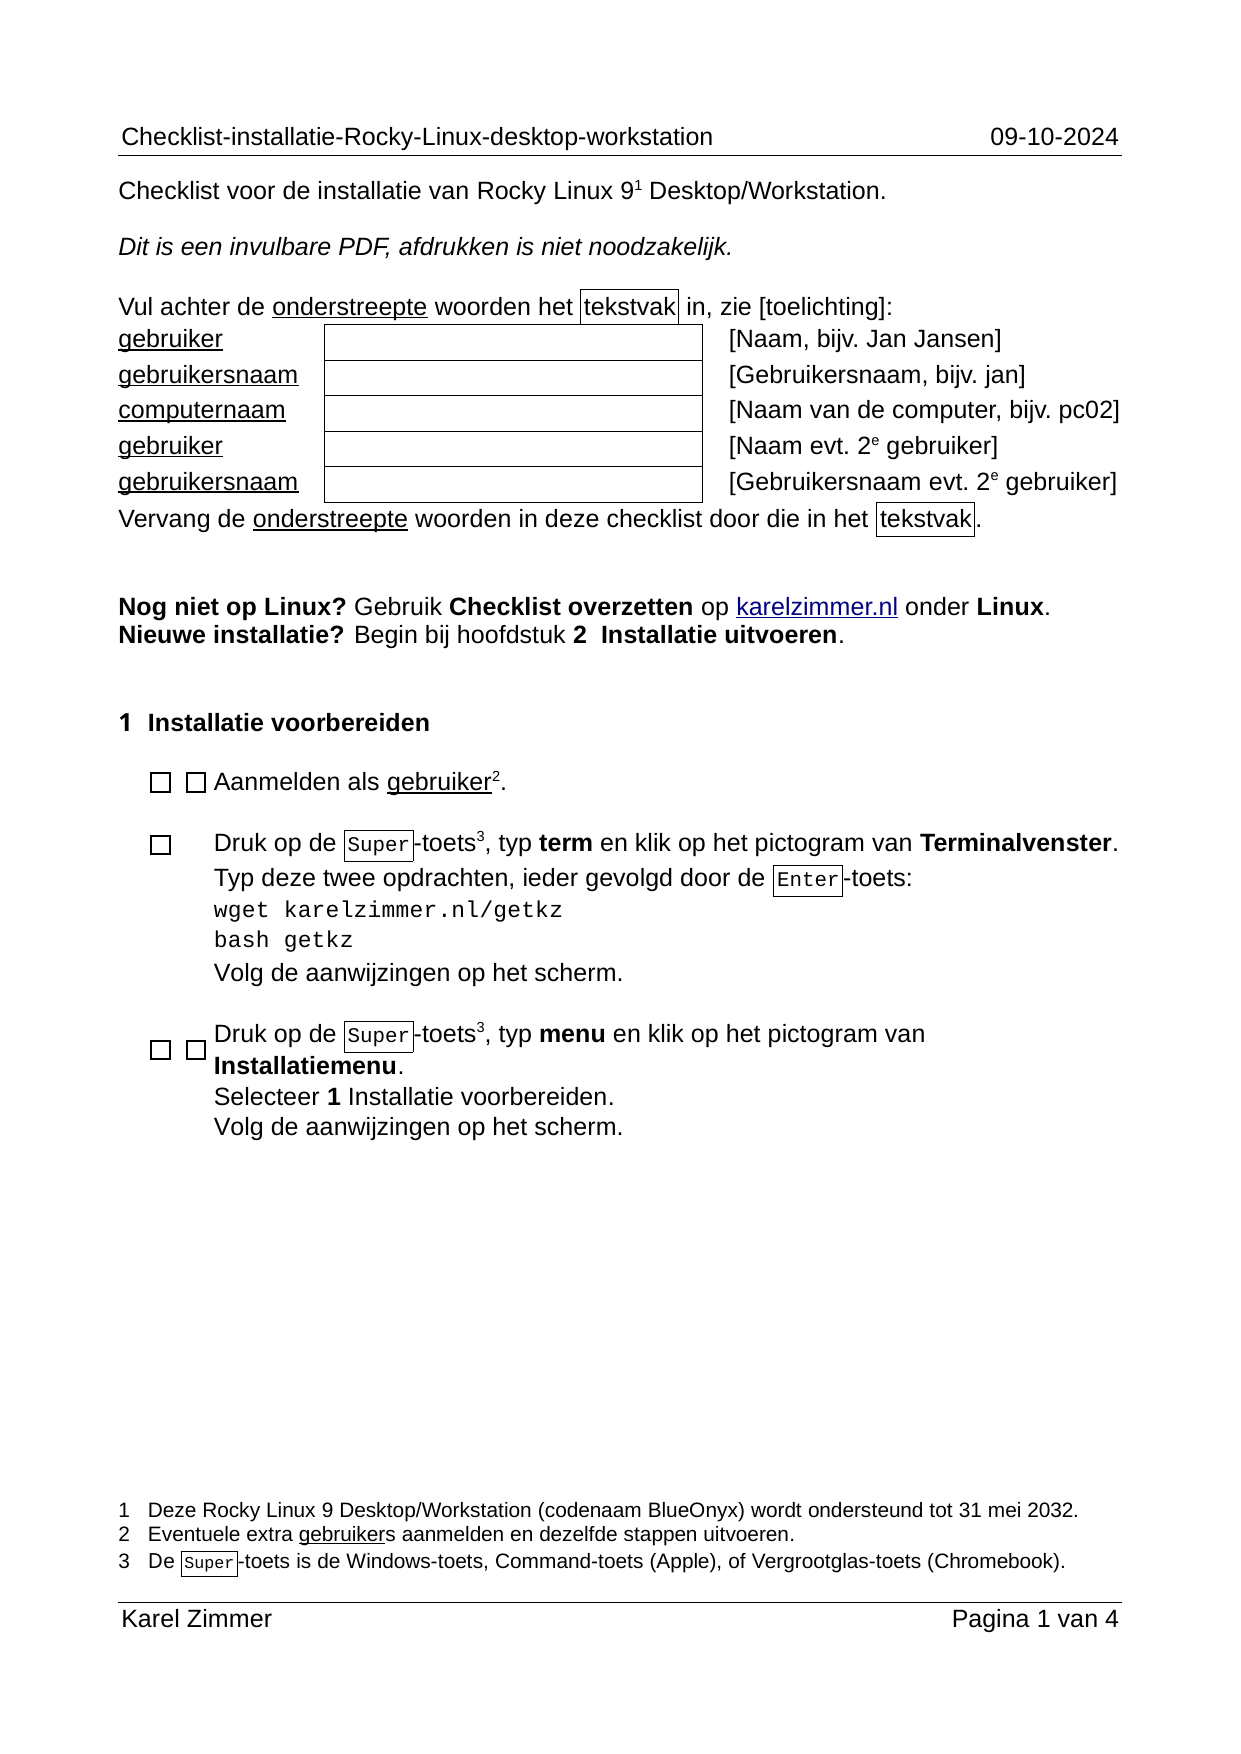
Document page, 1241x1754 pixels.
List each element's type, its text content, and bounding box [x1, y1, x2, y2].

text GEBRUIKER [118, 431, 324, 466]
list Installatie voorbereiden [118, 705, 1122, 739]
table_cell [177, 988, 213, 1018]
table_cell [142, 928, 177, 958]
table_cell [142, 1112, 177, 1142]
table_cell Druk op de Super-toets3, typ menu en klik op het pictogram van Installatiemenu. [213, 1019, 1122, 1081]
table_cell [118, 1112, 142, 1142]
table_cell [142, 1081, 177, 1112]
table_header Aanmelden als gebruiker. [213, 767, 1122, 797]
text in, zie [toelichting]: [679, 289, 1122, 324]
table_cell [142, 1019, 177, 1081]
text Deze Rocky Linux 9 Desktop/Workstation (codenaam BlueOnyx) wordt ondersteund tot 31 mei 2032. [118, 1499, 1122, 1522]
table_header [118, 767, 142, 797]
table_cell [177, 798, 213, 828]
table_cell Druk op de Super-toets, typ term en klik op het pictogram van Terminalvenster. [213, 828, 1122, 862]
text gebruikersnaam [118, 360, 324, 395]
text [Gebruikersnaam, bijv. jan] [703, 360, 1122, 395]
text [Naam evt. 2e gebruiker] [703, 431, 1122, 466]
text GEBRUIKER [118, 324, 324, 360]
text [Naam, bijv. Jan Jansen] [703, 324, 1122, 360]
table_cell [177, 1081, 213, 1112]
table_cell [142, 798, 177, 828]
table_cell [177, 928, 213, 958]
table_cell [118, 828, 142, 862]
table_cell [177, 1112, 213, 1142]
table_cell [118, 1019, 142, 1081]
text Checklist voor de installatie van Rocky Linux 9 Desktop/Workstation. [118, 177, 1122, 205]
text Dit is een invulbare PDF, afdrukken is niet noodzakelijk. [118, 233, 1122, 261]
text tekstvak [581, 290, 678, 324]
table_cell [177, 897, 213, 928]
text Vervang de ONDERSTREEPTE woorden in deze checklist door die in het [118, 502, 876, 537]
table_cell [118, 798, 142, 828]
table_cell [142, 863, 177, 897]
table_cell [118, 1081, 142, 1112]
table_cell bash getkz [213, 928, 1122, 958]
table_cell Typ deze twee opdrachten, ieder gevolgd door de Enter-toets: [213, 863, 1122, 897]
text . [975, 502, 1122, 537]
table_cell Volg de aanwijzingen op het scherm. [213, 1112, 1122, 1142]
text GEBRUIKERSNaaM [118, 466, 324, 502]
table_cell [118, 988, 142, 1018]
table_cell Volg de aanwijzingen op het scherm. [213, 958, 1122, 988]
table_cell [142, 828, 177, 862]
table_cell [118, 958, 142, 988]
table_cell [177, 863, 213, 897]
table_cell [118, 897, 142, 928]
table_cell [213, 988, 1122, 1018]
table_cell [142, 897, 177, 928]
text Nieuwe installatie? Begin bij hoofdstuk 2 Installatie uitvoeren. [118, 621, 1122, 649]
table_cell [118, 928, 142, 958]
table_cell [213, 798, 1122, 828]
table_cell [142, 958, 177, 988]
table_cell [177, 1019, 213, 1081]
text [Gebruikersnaam evt. 2e gebruiker] [703, 466, 1122, 502]
table_cell [177, 828, 213, 862]
table_cell Selecteer 1 Installatie voorbereiden. [213, 1081, 1122, 1112]
text Nog niet op Linux? Gebruik Checklist overzetten op karelzimmer.nl onder Linux. [118, 593, 1122, 621]
table_header [142, 767, 177, 797]
table_header [177, 767, 213, 797]
text tekstvak [877, 503, 974, 536]
text COMPUTERNAAM [118, 395, 324, 431]
table_cell [118, 863, 142, 897]
text [Naam van de computer, bijv. pc02] [703, 395, 1122, 431]
table_cell wget karelzimmer.nl/getkz [213, 897, 1122, 928]
table_cell [177, 958, 213, 988]
table_cell [142, 988, 177, 1018]
text Vul achter de ONDERSTREEPTE woorden het [118, 289, 580, 324]
